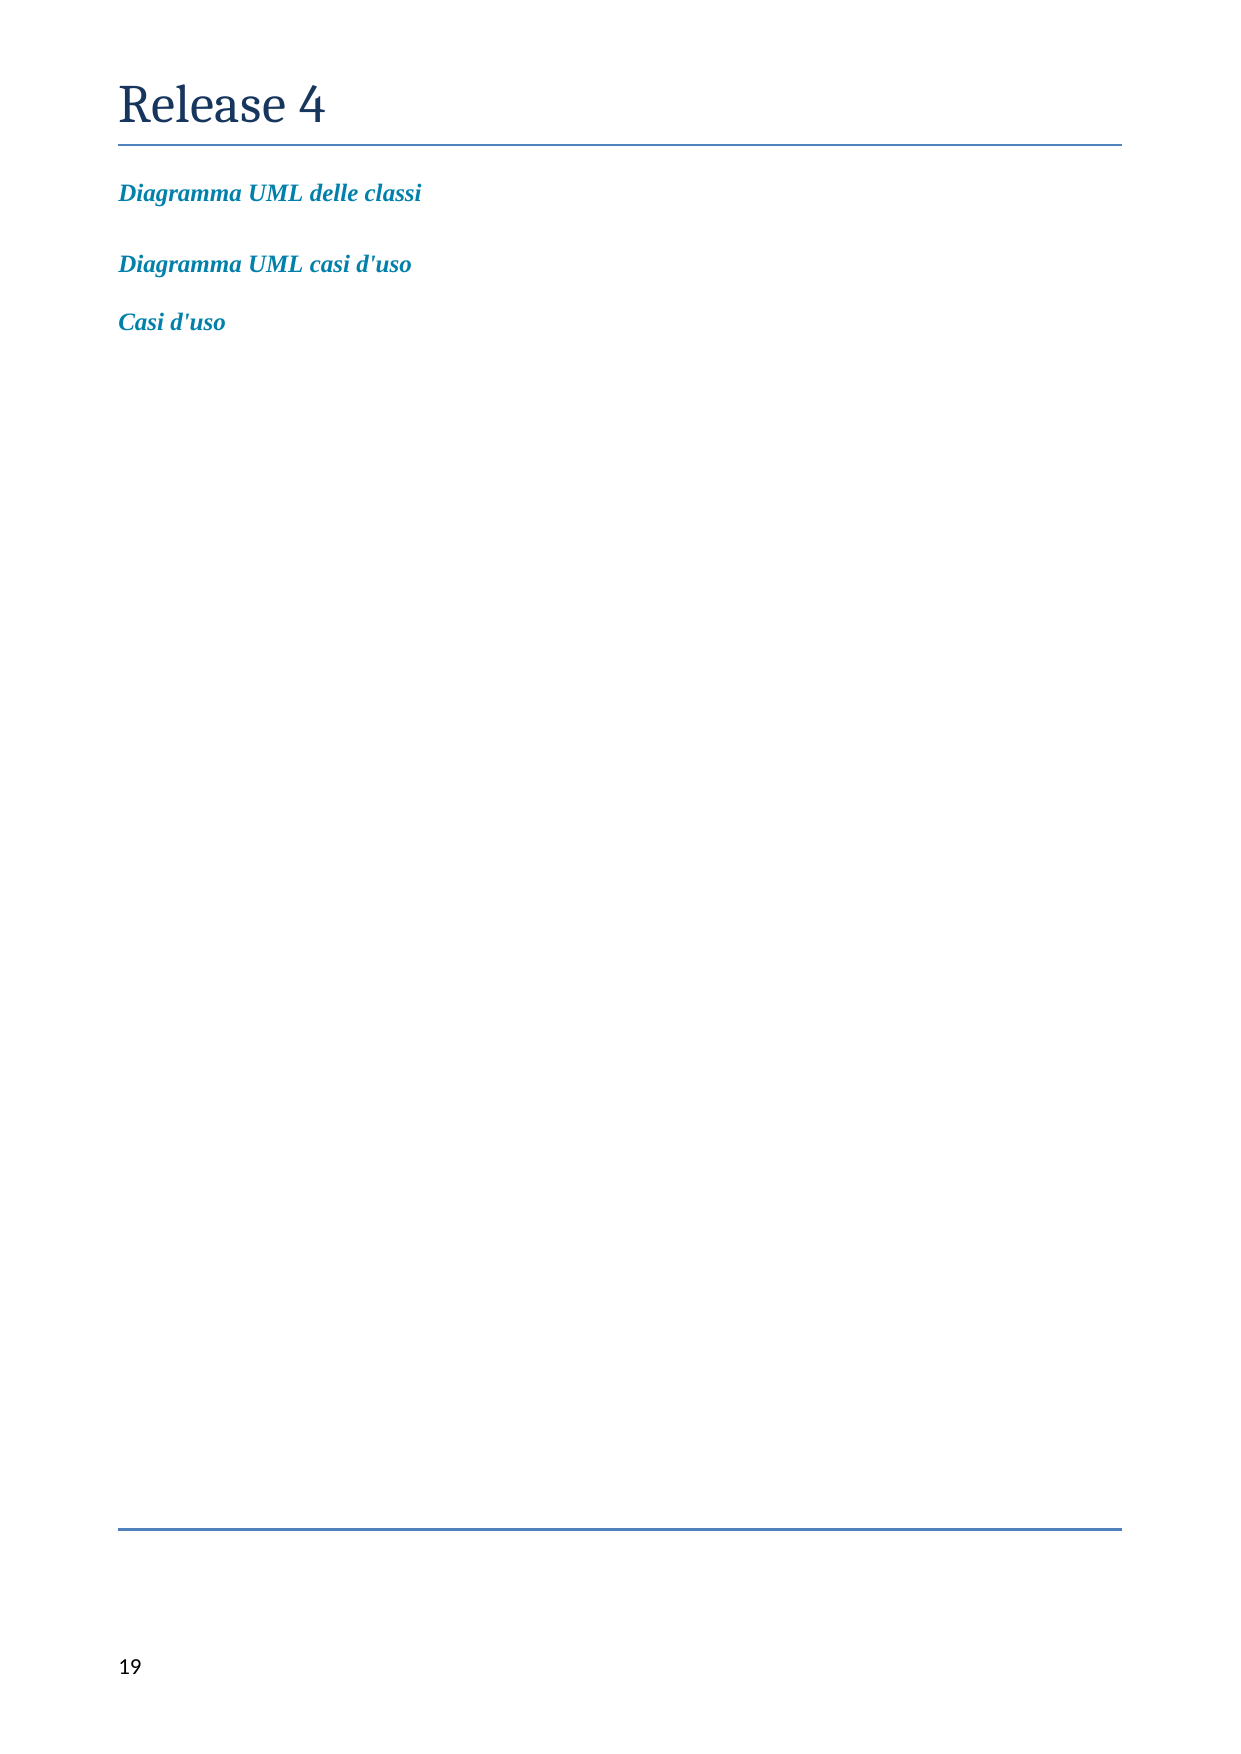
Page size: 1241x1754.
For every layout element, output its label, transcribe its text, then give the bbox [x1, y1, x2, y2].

subtitle Casi d'uso [118, 307, 1122, 335]
subtitle Diagramma UML casi d'uso [118, 249, 1122, 278]
title Release 4 [118, 74, 1122, 144]
subtitle Diagramma UML delle classi [118, 178, 1122, 206]
